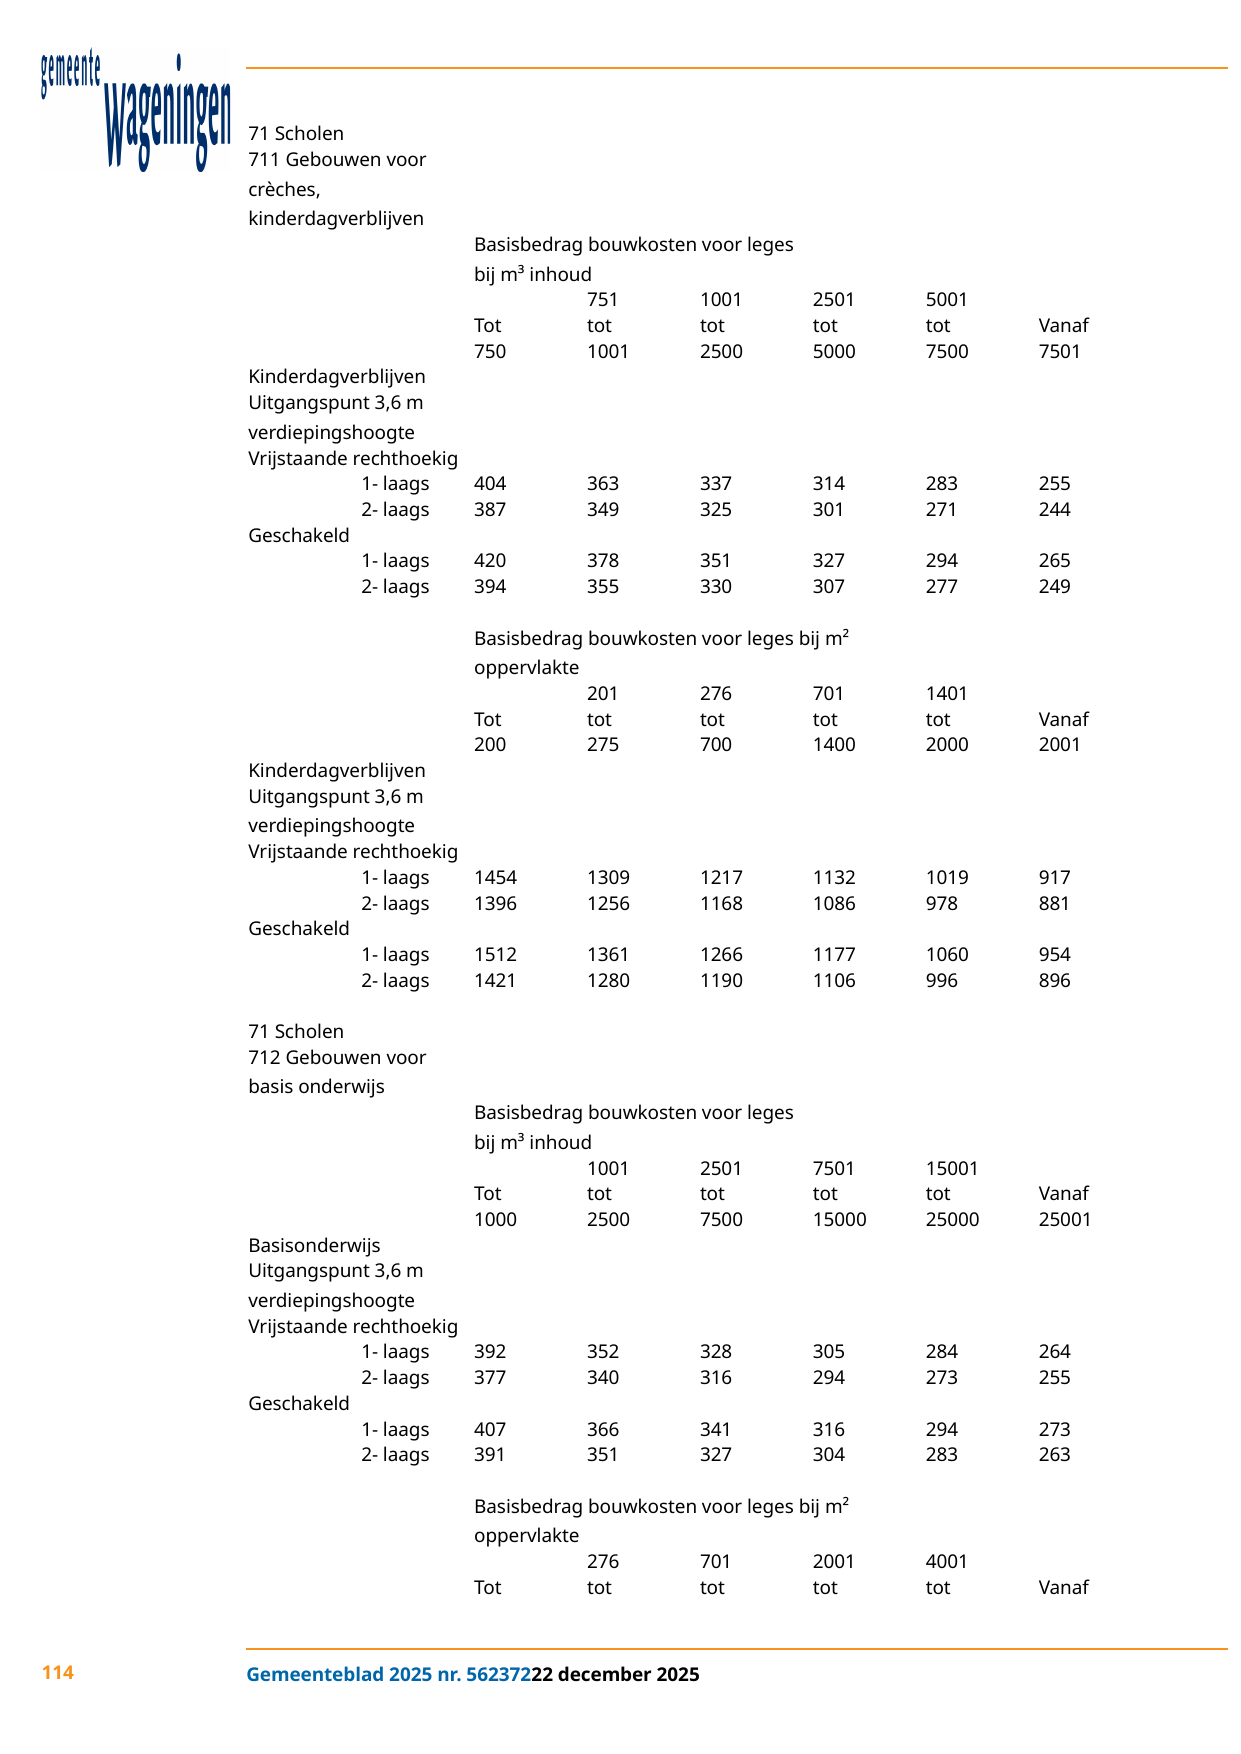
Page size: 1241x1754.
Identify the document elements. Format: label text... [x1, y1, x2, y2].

table_cell 2- laags [361, 573, 474, 599]
table_cell Geschakeld [248, 916, 361, 941]
table_cell [700, 364, 813, 389]
table_cell 1361 [587, 941, 700, 967]
table_cell [248, 864, 361, 890]
table_cell 1- laags [361, 1416, 474, 1442]
table_cell tot [700, 706, 813, 732]
table_cell tot [813, 312, 926, 338]
table_cell [700, 1390, 813, 1416]
table_cell 377 [474, 1365, 587, 1390]
table_cell [587, 1468, 700, 1493]
table_cell 1- laags [361, 470, 474, 496]
table_cell 2501 [813, 286, 926, 312]
table_cell [474, 121, 587, 146]
table_cell [813, 916, 926, 941]
table_cell [474, 389, 587, 445]
table_cell 316 [813, 1416, 926, 1442]
table_cell [813, 522, 926, 548]
table_cell 404 [474, 470, 587, 496]
table_cell [474, 522, 587, 548]
table_cell 5001 [926, 286, 1038, 312]
table_cell 378 [587, 548, 700, 573]
table_cell tot [700, 312, 813, 338]
table_cell 284 [926, 1339, 1038, 1364]
table_cell [813, 1019, 926, 1044]
table_cell 420 [474, 548, 587, 573]
table_cell 2001 [1039, 732, 1152, 757]
table_cell [1039, 121, 1152, 146]
table_cell 349 [587, 496, 700, 522]
table_cell [587, 1390, 700, 1416]
table_cell [813, 993, 926, 1018]
table_cell Vanaf [1039, 1181, 1152, 1206]
table_cell tot [587, 312, 700, 338]
table_cell [813, 1390, 926, 1416]
table_cell Vanaf [1039, 1574, 1152, 1600]
table_cell [587, 1232, 700, 1258]
table_cell [1039, 389, 1152, 445]
table_cell [587, 783, 700, 838]
table_cell Kinderdagverblijven [248, 364, 474, 389]
table_cell 1000 [474, 1206, 587, 1232]
table_cell tot [587, 1574, 700, 1600]
table_cell [700, 599, 813, 625]
table_cell tot [700, 1574, 813, 1600]
table_cell [813, 1468, 926, 1493]
table_cell [361, 1019, 474, 1044]
table_cell 2501 [700, 1155, 813, 1181]
table_cell Kinderdagverblijven [248, 757, 474, 783]
table_cell [926, 121, 1038, 146]
table_cell [700, 838, 813, 864]
table_cell 301 [813, 496, 926, 522]
table_cell [700, 121, 813, 146]
table_cell 271 [926, 496, 1038, 522]
table_cell 283 [926, 1442, 1038, 1467]
table_cell [248, 993, 361, 1018]
table_cell [474, 1549, 587, 1574]
table_cell 407 [474, 1416, 587, 1442]
table_cell [248, 496, 361, 522]
table_cell [813, 1232, 926, 1258]
table_cell 255 [1039, 1365, 1152, 1390]
table_cell tot [926, 706, 1038, 732]
table_cell [248, 967, 361, 993]
table_cell [813, 838, 926, 864]
table_cell 1- laags [361, 941, 474, 967]
table_cell [248, 1365, 361, 1390]
table_cell 701 [813, 680, 926, 706]
table_cell [361, 312, 474, 338]
table_cell [361, 1390, 474, 1416]
table_cell [926, 1258, 1038, 1313]
table_cell [474, 1258, 587, 1313]
table_cell [700, 1019, 813, 1044]
table_cell [248, 312, 361, 338]
table_cell [474, 364, 587, 389]
table_cell [1039, 146, 1152, 231]
table_cell 1454 [474, 864, 587, 890]
table_cell [361, 522, 474, 548]
table_cell [1039, 1155, 1152, 1181]
table_cell 276 [700, 680, 813, 706]
table_cell tot [813, 1181, 926, 1206]
picture [41, 47, 231, 172]
table_cell [474, 445, 587, 470]
table_cell 1- laags [361, 548, 474, 573]
table_cell [1039, 757, 1152, 783]
table_cell [361, 286, 474, 312]
table_cell [474, 783, 587, 838]
table_cell [474, 757, 587, 783]
table_cell 304 [813, 1442, 926, 1467]
table_cell [361, 121, 474, 146]
table_cell [700, 95, 813, 121]
table_cell [813, 783, 926, 838]
table_cell [926, 757, 1038, 783]
table_cell [248, 95, 361, 121]
table_cell [248, 1100, 361, 1155]
table_cell [587, 95, 700, 121]
table_cell tot [587, 706, 700, 732]
table_cell Tot [474, 706, 587, 732]
table_cell 1- laags [361, 1339, 474, 1364]
table_cell [474, 838, 587, 864]
table_cell 366 [587, 1416, 700, 1442]
table_cell [361, 1155, 474, 1181]
table_cell 263 [1039, 1442, 1152, 1467]
table_cell tot [813, 706, 926, 732]
table_cell [361, 993, 474, 1018]
table_cell 711 Gebouwen voor crèches, kinderdagverblijven [248, 146, 474, 231]
table_cell 392 [474, 1339, 587, 1364]
table_cell [361, 1181, 474, 1206]
table_cell [926, 364, 1038, 389]
table_cell [926, 599, 1038, 625]
table_cell 328 [700, 1339, 813, 1364]
table_cell 200 [474, 732, 587, 757]
table_cell Geschakeld [248, 1390, 361, 1416]
table_cell Basisbedrag bouwkosten voor leges bij m² oppervlakte [474, 625, 926, 680]
table_cell 917 [1039, 864, 1152, 890]
table_cell Tot [474, 1181, 587, 1206]
table_cell [700, 1313, 813, 1339]
table_cell 15000 [813, 1206, 926, 1232]
table_cell [926, 389, 1038, 445]
table_cell 351 [700, 548, 813, 573]
table_cell 276 [587, 1549, 700, 1574]
table_cell [248, 1416, 361, 1442]
table_cell 341 [700, 1416, 813, 1442]
table_cell 7501 [1039, 338, 1152, 364]
table_cell 255 [1039, 470, 1152, 496]
table_cell [926, 445, 1038, 470]
table_cell 7500 [700, 1206, 813, 1232]
table_cell [1039, 364, 1152, 389]
table_cell [926, 1493, 1038, 1548]
table_cell 1396 [474, 890, 587, 916]
table_cell tot [813, 1574, 926, 1600]
table_cell 2- laags [361, 1442, 474, 1467]
table_cell [587, 121, 700, 146]
table_cell [926, 1390, 1038, 1416]
table_cell [248, 1206, 361, 1232]
table_cell 351 [587, 1442, 700, 1467]
table_cell [248, 732, 361, 757]
table_cell 283 [926, 470, 1038, 496]
table_cell [813, 1313, 926, 1339]
table_cell 700 [700, 732, 813, 757]
table_cell [248, 338, 361, 364]
table_cell 387 [474, 496, 587, 522]
table_cell Basisbedrag bouwkosten voor leges bij m³ inhoud [474, 1100, 813, 1155]
table_cell Uitgangspunt 3,6 m verdiepingshoogte [248, 783, 474, 838]
table_cell [361, 1206, 474, 1232]
table_cell [926, 95, 1038, 121]
table_cell 71 Scholen [248, 1019, 361, 1044]
table_cell [248, 1493, 361, 1548]
table_cell 294 [926, 548, 1038, 573]
table_cell 249 [1039, 573, 1152, 599]
table_cell [248, 1442, 361, 1467]
table_cell [700, 1232, 813, 1258]
table_cell tot [587, 1181, 700, 1206]
table_cell [474, 1468, 587, 1493]
table_cell 273 [1039, 1416, 1152, 1442]
table_cell [1039, 231, 1152, 286]
table_cell [361, 1574, 474, 1600]
table_cell [248, 706, 361, 732]
table_cell [474, 1313, 587, 1339]
table_cell 394 [474, 573, 587, 599]
table_cell Uitgangspunt 3,6 m verdiepingshoogte [248, 389, 474, 445]
table_cell [361, 599, 474, 625]
table_cell [1039, 625, 1152, 680]
table_cell 355 [587, 573, 700, 599]
table_cell [700, 1468, 813, 1493]
table_cell [926, 625, 1038, 680]
table_cell 71 Scholen [248, 121, 361, 146]
table_cell 2- laags [361, 967, 474, 993]
table_cell [587, 599, 700, 625]
table_cell [474, 599, 587, 625]
table_cell 1266 [700, 941, 813, 967]
table_cell 1001 [587, 338, 700, 364]
table_cell [474, 146, 587, 231]
table_cell 896 [1039, 967, 1152, 993]
table_cell [248, 1339, 361, 1364]
table_cell [587, 757, 700, 783]
table_cell [926, 993, 1038, 1018]
table_cell 1217 [700, 864, 813, 890]
table_cell 1256 [587, 890, 700, 916]
table_cell [361, 1468, 474, 1493]
table_cell Vanaf [1039, 706, 1152, 732]
table_cell [361, 1100, 474, 1155]
table_cell [926, 1100, 1038, 1155]
table_cell 391 [474, 1442, 587, 1467]
table_cell 2- laags [361, 1365, 474, 1390]
table_cell 1401 [926, 680, 1038, 706]
table_cell [248, 573, 361, 599]
table_cell [248, 1549, 361, 1574]
table_cell 273 [926, 1365, 1038, 1390]
table_cell 1- laags [361, 864, 474, 890]
table_cell 1168 [700, 890, 813, 916]
table_cell [700, 146, 813, 231]
table_cell [474, 1390, 587, 1416]
table_cell [474, 286, 587, 312]
table_cell 340 [587, 1365, 700, 1390]
table_cell Basisonderwijs [248, 1232, 474, 1258]
table_cell [700, 522, 813, 548]
table_cell 277 [926, 573, 1038, 599]
table_cell 314 [813, 470, 926, 496]
table_cell [474, 1019, 587, 1044]
table_cell [1039, 1258, 1152, 1313]
table_cell 2- laags [361, 496, 474, 522]
table_cell [587, 364, 700, 389]
table_cell [926, 1313, 1038, 1339]
table_cell 15001 [926, 1155, 1038, 1181]
table_cell 1019 [926, 864, 1038, 890]
table_cell 954 [1039, 941, 1152, 967]
table_cell 244 [1039, 496, 1152, 522]
table_cell [361, 732, 474, 757]
table_cell [361, 625, 474, 680]
table_cell [587, 445, 700, 470]
table_cell [248, 1574, 361, 1600]
table_cell 327 [813, 548, 926, 573]
table_cell [1039, 1019, 1152, 1044]
table_cell [587, 993, 700, 1018]
table_cell 7500 [926, 338, 1038, 364]
table_cell [587, 1044, 700, 1099]
table_cell [248, 1468, 361, 1493]
table_cell 1132 [813, 864, 926, 890]
table_cell [700, 783, 813, 838]
table_cell 316 [700, 1365, 813, 1390]
table_cell [361, 231, 474, 286]
table_cell [248, 680, 361, 706]
table_cell Tot [474, 312, 587, 338]
table_cell [474, 1155, 587, 1181]
table_cell [813, 1100, 926, 1155]
table_cell [587, 522, 700, 548]
table_cell [361, 680, 474, 706]
table_cell 1309 [587, 864, 700, 890]
table_cell [813, 1044, 926, 1099]
table_cell 2500 [700, 338, 813, 364]
table_cell 327 [700, 1442, 813, 1467]
table_cell [248, 890, 361, 916]
table_cell [926, 146, 1038, 231]
table_cell [926, 231, 1038, 286]
table_cell 1512 [474, 941, 587, 967]
table_cell 330 [700, 573, 813, 599]
table_cell [1039, 916, 1152, 941]
table_cell [587, 1313, 700, 1339]
table_cell [1039, 783, 1152, 838]
table_cell [361, 338, 474, 364]
table_cell [700, 757, 813, 783]
table_cell 2001 [813, 1549, 926, 1574]
table_cell Basisbedrag bouwkosten voor leges bij m² oppervlakte [474, 1493, 926, 1548]
table_cell 1280 [587, 967, 700, 993]
table_cell [361, 706, 474, 732]
table_cell 1001 [587, 1155, 700, 1181]
table_cell [248, 286, 361, 312]
table_cell [700, 1258, 813, 1313]
table_cell [361, 1493, 474, 1548]
table_cell 4001 [926, 1549, 1038, 1574]
table_cell [248, 470, 361, 496]
table_cell tot [926, 1181, 1038, 1206]
table_cell 275 [587, 732, 700, 757]
table_cell [1039, 445, 1152, 470]
table_cell [813, 364, 926, 389]
table_cell [1039, 680, 1152, 706]
table_cell 352 [587, 1339, 700, 1364]
table_cell [1039, 1044, 1152, 1099]
table_cell [248, 599, 361, 625]
table_cell 25001 [1039, 1206, 1152, 1232]
table_cell [926, 1044, 1038, 1099]
table_cell [813, 599, 926, 625]
table_cell [700, 1044, 813, 1099]
table_cell 294 [813, 1365, 926, 1390]
table_cell [587, 389, 700, 445]
table_cell 5000 [813, 338, 926, 364]
table_cell [1039, 1390, 1152, 1416]
table_cell Vrijstaande rechthoekig [248, 1313, 474, 1339]
table_cell 307 [813, 573, 926, 599]
table_cell tot [700, 1181, 813, 1206]
table_cell [248, 1181, 361, 1206]
table_cell 7501 [813, 1155, 926, 1181]
table_cell [587, 1258, 700, 1313]
table_cell [361, 95, 474, 121]
table_cell [1039, 1313, 1152, 1339]
table_cell [1039, 95, 1152, 121]
table_cell [813, 757, 926, 783]
table_cell 2- laags [361, 890, 474, 916]
table_cell 363 [587, 470, 700, 496]
table_cell 1400 [813, 732, 926, 757]
table_cell 1060 [926, 941, 1038, 967]
table_cell [926, 1468, 1038, 1493]
table_cell [248, 548, 361, 573]
table_cell 337 [700, 470, 813, 496]
table_cell 2500 [587, 1206, 700, 1232]
table_cell [926, 783, 1038, 838]
table_cell [1039, 1232, 1152, 1258]
table_cell [248, 231, 361, 286]
table_cell Vrijstaande rechthoekig [248, 445, 474, 470]
table_cell [926, 1232, 1038, 1258]
table_cell [248, 625, 361, 680]
table_cell [1039, 1549, 1152, 1574]
table_cell [474, 1232, 587, 1258]
table_cell [587, 146, 700, 231]
table_cell [474, 1044, 587, 1099]
table_cell [1039, 993, 1152, 1018]
table_cell [474, 95, 587, 121]
table_cell [926, 916, 1038, 941]
table_cell Basisbedrag bouwkosten voor leges bij m³ inhoud [474, 231, 813, 286]
table_cell [1039, 522, 1152, 548]
table_cell [926, 522, 1038, 548]
table_cell [700, 445, 813, 470]
table_cell 751 [587, 286, 700, 312]
table_cell [1039, 599, 1152, 625]
table_cell [248, 941, 361, 967]
table_cell 1086 [813, 890, 926, 916]
table_cell 2000 [926, 732, 1038, 757]
table_cell [474, 680, 587, 706]
table_cell 881 [1039, 890, 1152, 916]
table_cell [813, 445, 926, 470]
table_cell [700, 993, 813, 1018]
table_cell [1039, 1493, 1152, 1548]
table_cell 712 Gebouwen voor basis onderwijs [248, 1044, 474, 1099]
table_cell [587, 838, 700, 864]
table_cell 996 [926, 967, 1038, 993]
table_cell Geschakeld [248, 522, 361, 548]
table_cell Tot [474, 1574, 587, 1600]
table_cell 305 [813, 1339, 926, 1364]
table_cell [361, 1549, 474, 1574]
table_cell [813, 146, 926, 231]
table_cell [926, 838, 1038, 864]
table_cell 265 [1039, 548, 1152, 573]
table_cell [474, 993, 587, 1018]
table_cell [700, 916, 813, 941]
table_cell [474, 916, 587, 941]
table_cell tot [926, 1574, 1038, 1600]
table_cell 750 [474, 338, 587, 364]
table_cell 1190 [700, 967, 813, 993]
table_cell [587, 916, 700, 941]
table_cell [813, 1258, 926, 1313]
table_cell tot [926, 312, 1038, 338]
table_cell [587, 1019, 700, 1044]
table_cell 1421 [474, 967, 587, 993]
table_cell 264 [1039, 1339, 1152, 1364]
table_cell [248, 1155, 361, 1181]
table_cell [1039, 1100, 1152, 1155]
table_cell 1001 [700, 286, 813, 312]
table_cell Uitgangspunt 3,6 m verdiepingshoogte [248, 1258, 474, 1313]
table_cell [361, 916, 474, 941]
table_cell 325 [700, 496, 813, 522]
table_cell 201 [587, 680, 700, 706]
table_cell [813, 95, 926, 121]
table_cell 978 [926, 890, 1038, 916]
table_cell [813, 231, 926, 286]
table_cell [813, 389, 926, 445]
table_cell 25000 [926, 1206, 1038, 1232]
table_cell [1039, 286, 1152, 312]
table_cell [1039, 1468, 1152, 1493]
table_cell [926, 1019, 1038, 1044]
table_cell [700, 389, 813, 445]
table_cell Vrijstaande rechthoekig [248, 838, 474, 864]
table_cell 1177 [813, 941, 926, 967]
table_cell [813, 121, 926, 146]
table_cell Vanaf [1039, 312, 1152, 338]
table_cell [1039, 838, 1152, 864]
table_cell 1106 [813, 967, 926, 993]
table_cell 294 [926, 1416, 1038, 1442]
table_cell 701 [700, 1549, 813, 1574]
